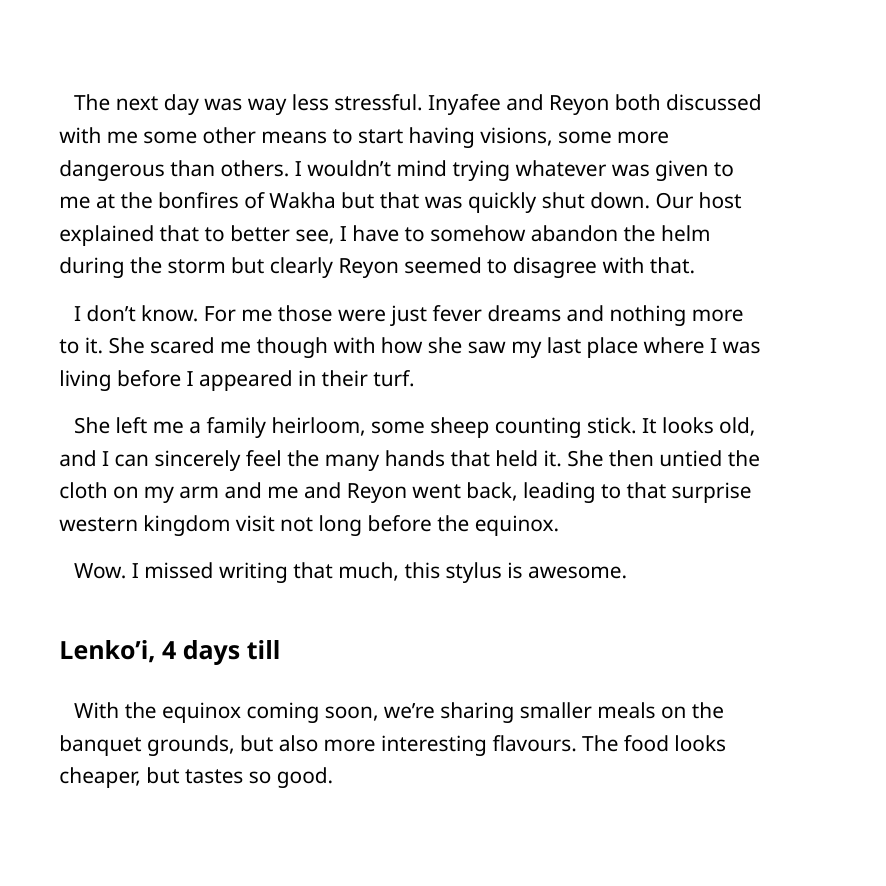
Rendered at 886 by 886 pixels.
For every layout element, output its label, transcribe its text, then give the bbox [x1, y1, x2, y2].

text The next day was way less stressful. Inyafee and Reyon both discussed with me some other means to start having visions, some more dangerous than others. I wouldn’t mind trying whatever was given to me at the bonfires of Wakha but that was quickly shut down. Our host explained that to better see, I have to somehow abandon the helm during the storm but clearly Reyon seemed to disagree with that. [59, 88, 768, 280]
text With the equinox coming soon, we’re sharing smaller meals on the banquet grounds, but also more interesting flavours. The food looks cheaper, but tastes so good. [59, 696, 768, 790]
text She left me a family heirloom, some sheep counting stick. It looks old, and I can sincerely feel the many hands that held it. She then untied the cloth on my arm and me and Reyon went back, leading to that surprise western kingdom visit not long before the equinox. [59, 411, 768, 537]
subtitle Lenko’i, 4 days till [59, 633, 768, 667]
text I don’t know. For me those were just fever dreams and nothing more to it. She scared me though with how she saw my last place where I was living before I appeared in their turf. [59, 299, 768, 392]
text Wow. I missed writing that much, this stylus is awesome. [59, 556, 768, 584]
